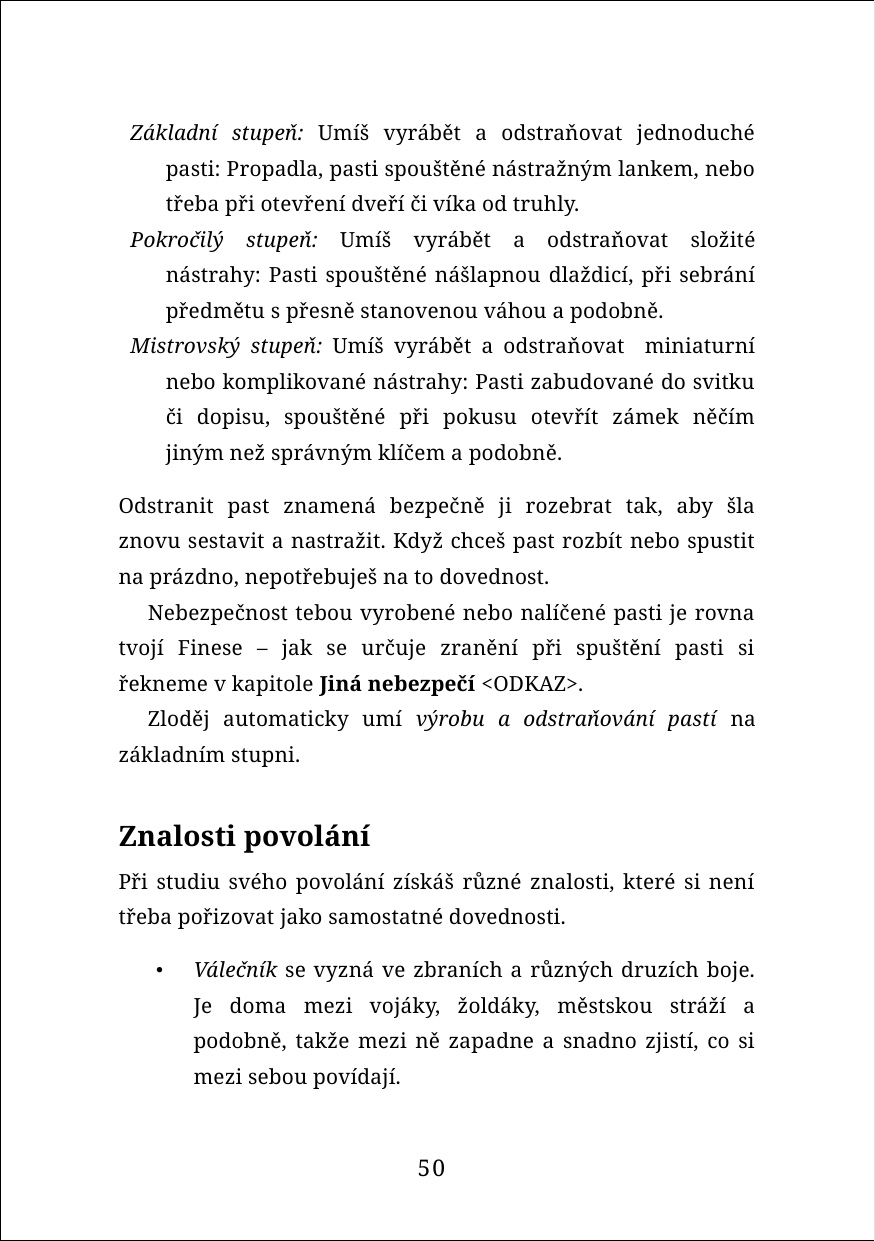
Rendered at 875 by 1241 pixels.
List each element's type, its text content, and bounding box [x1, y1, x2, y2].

text Základní stupeň: Umíš vyrábět a odstraňovat jednoduché pasti: Propadla, pasti spouštěné nástražným lankem, nebo třeba při otevření dveří či víka od truhly. [130, 118, 756, 218]
text Odstranit past znamená bezpečně ji rozebrat tak, aby šla znovu sestavit a nastražit. Když chceš past rozbít nebo spustit na prázdno, nepotřebuješ na to dovednost. Nebezpečnost tebou vyrobené nebo nalíčené pasti je rovna tvojí Finese – jak se určuje zranění při spuštění pasti si řekneme v kapitole Jiná nebezpečí <ODKAZ>. Zloděj automaticky umí výrobu a odstraňování pastí na základním stupni. [118, 491, 756, 768]
text Mistrovský stupeň: Umíš vyrábět a odstraňovat miniaturní nebo komplikované nástrahy: Pasti zabudované do svitku či dopisu, spouštěné při pokusu otevřít zámek něčím jiným než správným klíčem a podobně. [130, 331, 756, 466]
subtitle Znalosti povolání [118, 817, 756, 855]
text Pokročilý stupeň: Umíš vyrábět a odstraňovat složité nástrahy: Pasti spouštěné nášlapnou dlaždicí, při sebrání předmětu s přesně stanovenou váhou a podobně. [130, 225, 756, 324]
list Válečník se vyzná ve zbraních a různých druzích boje. Je doma mezi vojáky, žoldáky, městskou stráží a podobně, takže mezi ně zapadne a snadno zjistí, co si mezi sebou povídají. [156, 956, 756, 1091]
text Při studiu svého povolání získáš různé znalosti, které si není třeba pořizovat jako samostatné dovednosti. [118, 867, 756, 931]
